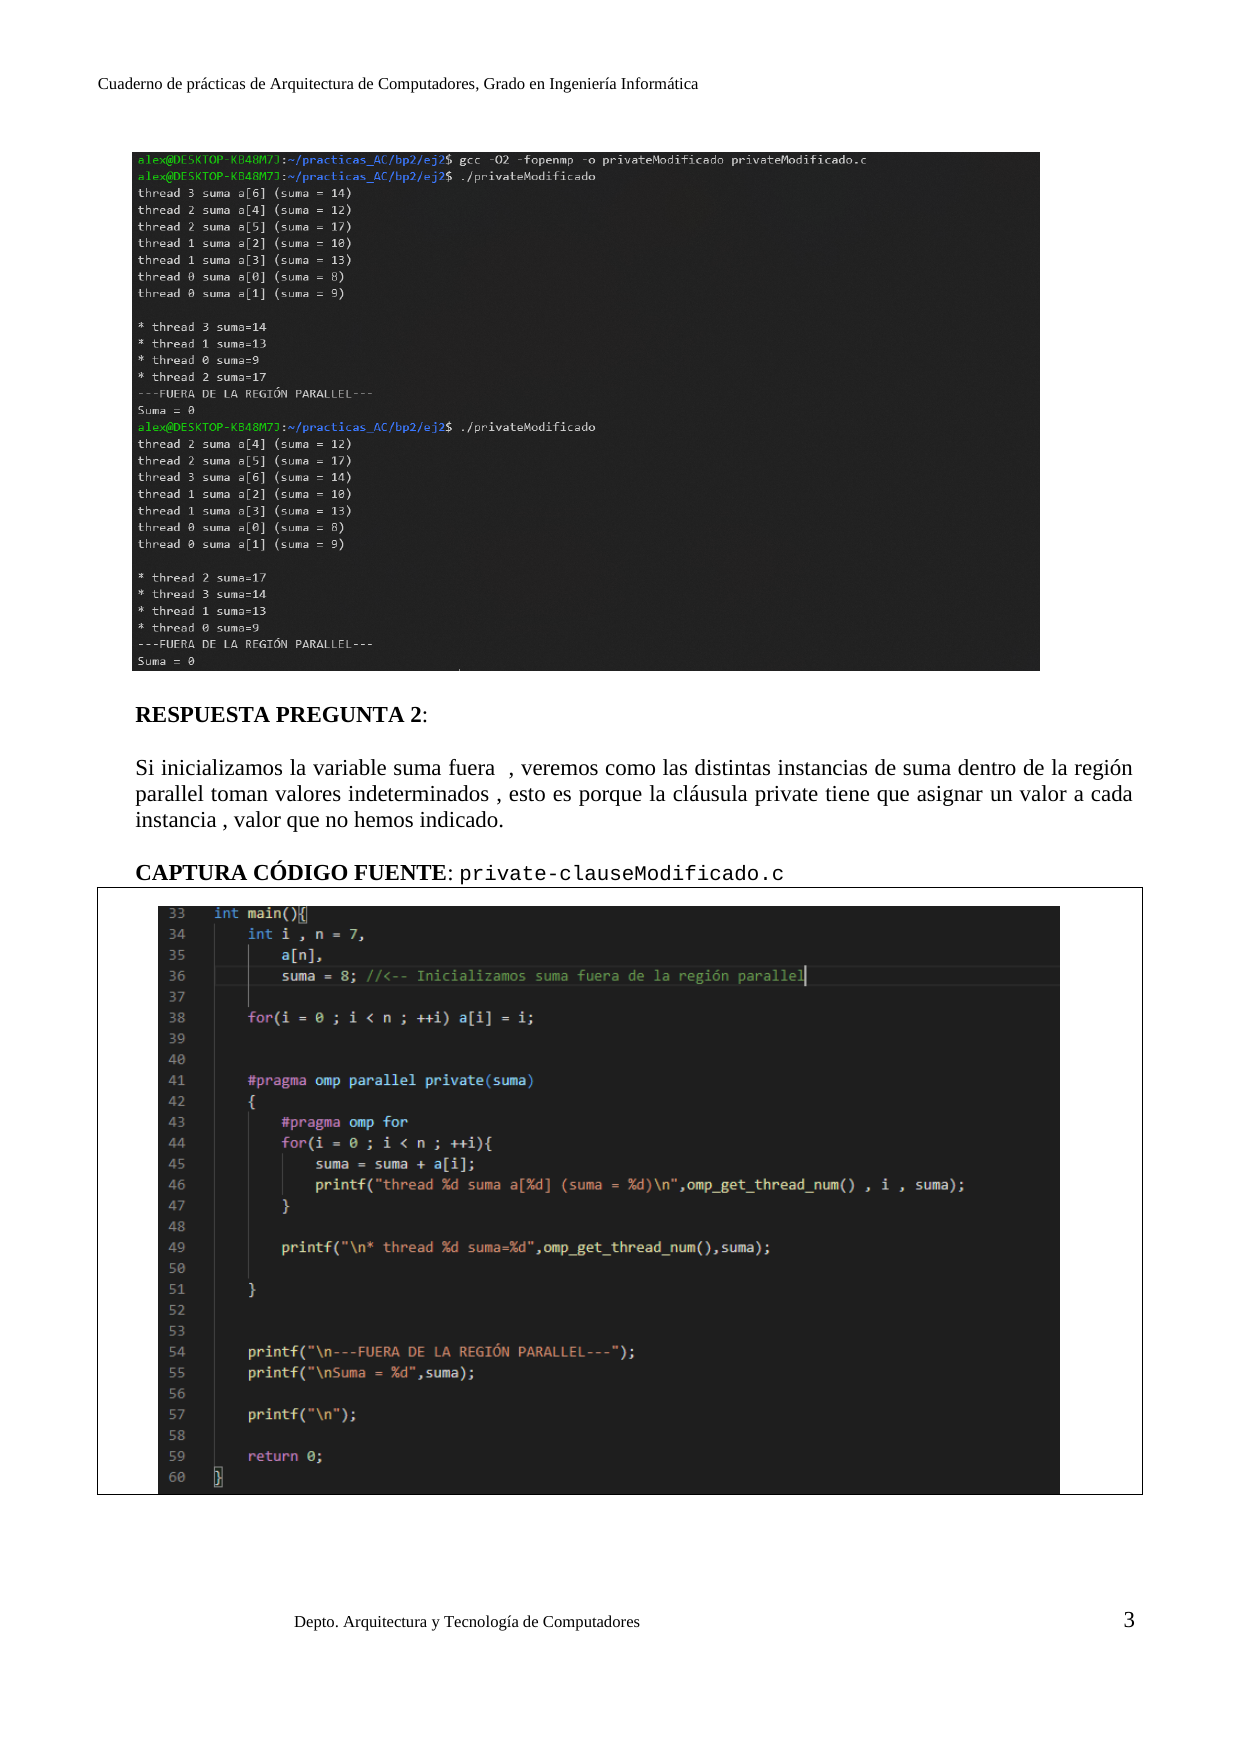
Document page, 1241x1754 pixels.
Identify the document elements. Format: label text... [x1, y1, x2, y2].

text CAPTURA CÓDIGO FUENTE: private-clauseModificado.c [135, 859, 1135, 887]
text Si inicializamos la variable suma fuera , veremos como las distintas instancias de suma dentro de la región parallel toman valores indeterminados , esto es porque la cláusula private tiene que asignar un valor a cada instancia , valor que no hemos indicado. [135, 754, 1135, 833]
picture [132, 152, 1040, 671]
picture [158, 906, 1060, 1494]
text RESPUESTA PREGUNTA 2: [135, 701, 1135, 727]
table_header [98, 888, 1142, 1494]
